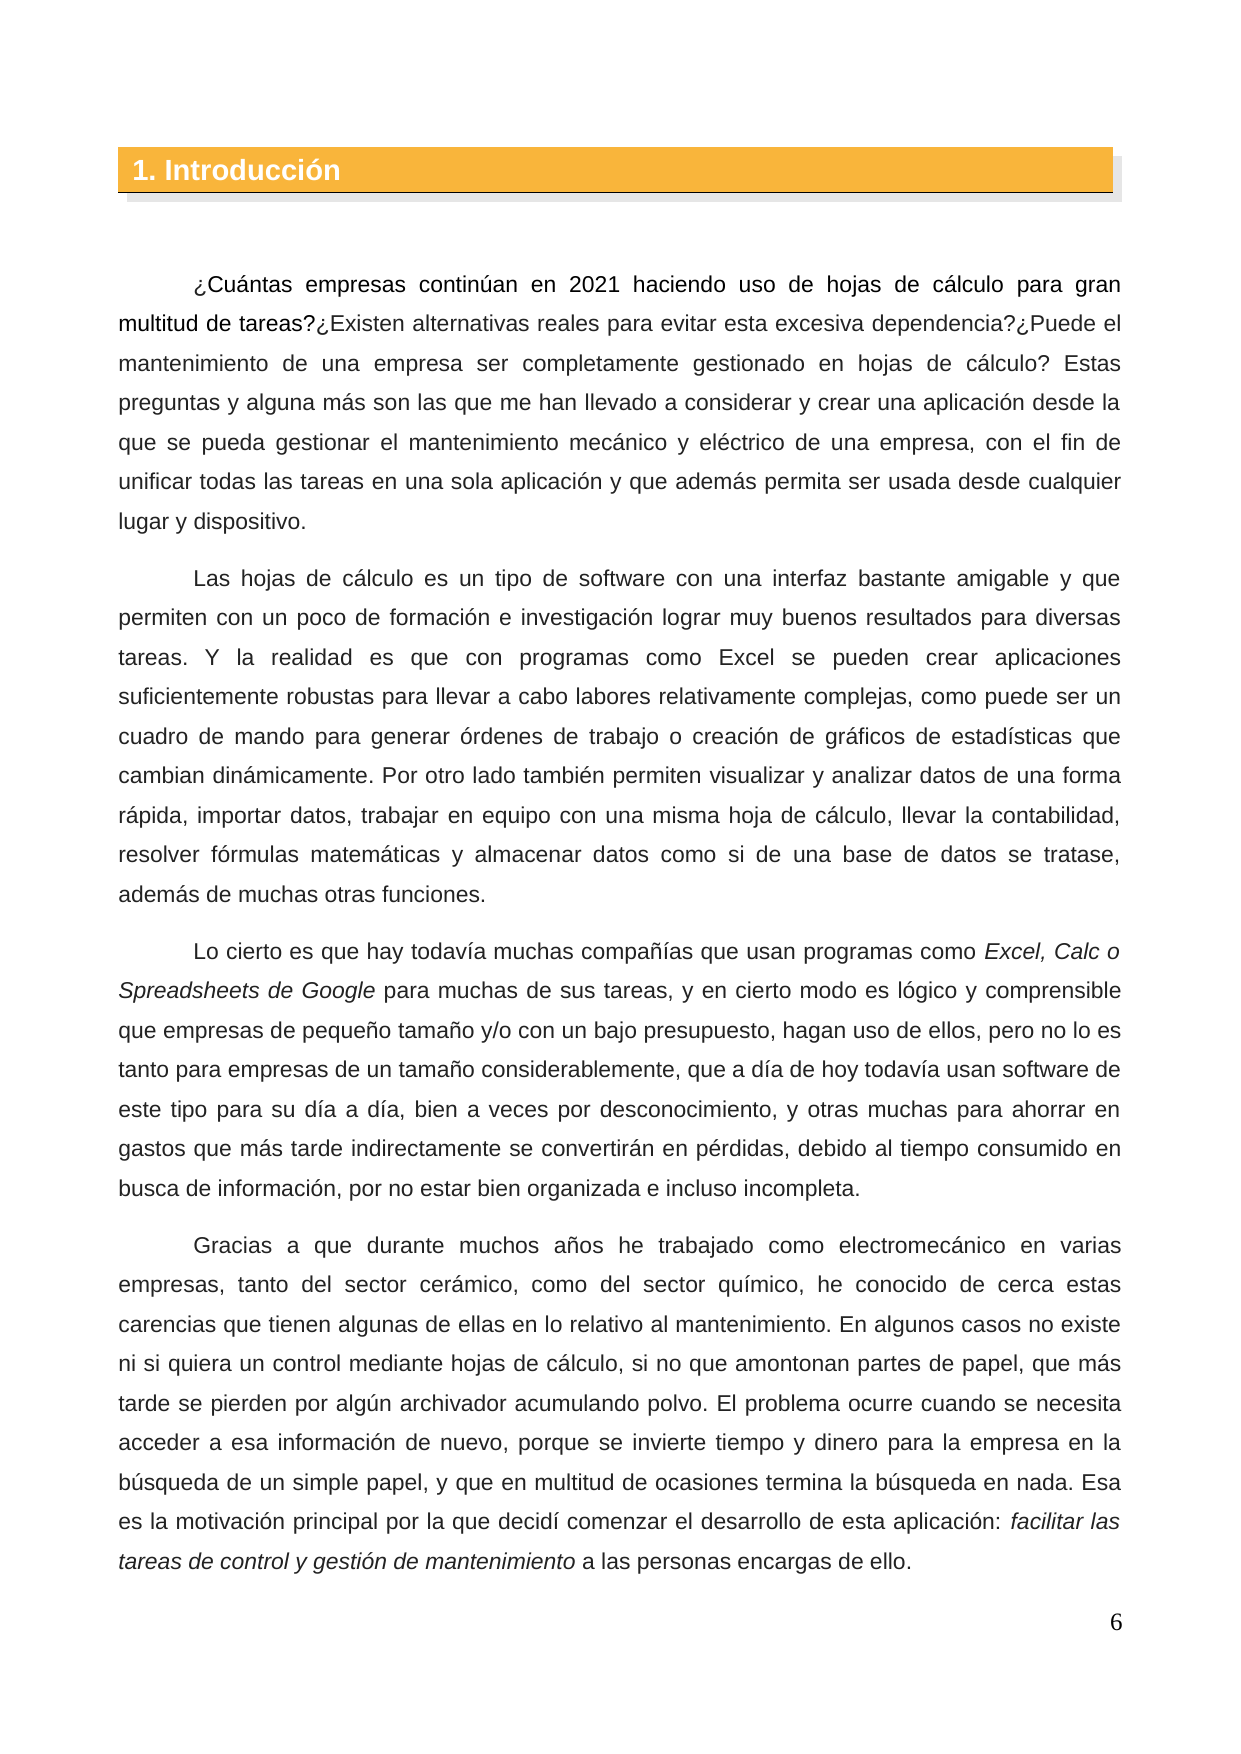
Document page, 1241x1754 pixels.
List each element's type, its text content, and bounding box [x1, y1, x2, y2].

table_header 1. Introducción [118, 147, 1113, 192]
text Las hojas de cálculo es un tipo de software con una interfaz bastante amigable y que permiten con un poco de formación e investigación lograr muy buenos resultados para diversas tareas. Y la realidad es que con programas como Excel se pueden crear aplicaciones suficientemente robustas para llevar a cabo labores relativamente complejas, como puede ser un cuadro de mando para generar órdenes de trabajo o creación de gráficos de estadísticas que cambian dinámicamente. Por otro lado también permiten visualizar y analizar datos de una forma rápida, importar datos, trabajar en equipo con una misma hoja de cálculo, llevar la contabilidad, resolver fórmulas matemáticas y almacenar datos como si de una base de datos se tratase, además de muchas otras funciones. [118, 565, 1122, 907]
text Lo cierto es que hay todavía muchas compañías que usan programas como Excel, Calc o Spreadsheets de Google para muchas de sus tareas, y en cierto modo es lógico y comprensible que empresas de pequeño tamaño y/o con un bajo presupuesto, hagan uso de ellos, pero no lo es tanto para empresas de un tamaño considerablemente, que a día de hoy todavía usan software de este tipo para su día a día, bien a veces por desconocimiento, y otras muchas para ahorrar en gastos que más tarde indirectamente se convertirán en pérdidas, debido al tiempo consumido en busca de información, por no estar bien organizada e incluso incompleta. [118, 938, 1122, 1201]
text Gracias a que durante muchos años he trabajado como electromecánico en varias empresas, tanto del sector cerámico, como del sector químico, he conocido de cerca estas carencias que tienen algunas de ellas en lo relativo al mantenimiento. En algunos casos no existe ni si quiera un control mediante hojas de cálculo, si no que amontonan partes de papel, que más tarde se pierden por algún archivador acumulando polvo. El problema ocurre cuando se necesita acceder a esa información de nuevo, porque se invierte tiempo y dinero para la empresa en la búsqueda de un simple papel, y que en multitud de ocasiones termina la búsqueda en nada. Esa es la motivación principal por la que decidí comenzar el desarrollo de esta aplicación: facilitar las tareas de control y gestión de mantenimiento a las personas encargas de ello. [118, 1232, 1122, 1574]
text ¿Cuántas empresas continúan en 2021 haciendo uso de hojas de cálculo para gran multitud de tareas?¿Existen alternativas reales para evitar esta excesiva dependencia?¿Puede el mantenimiento de una empresa ser completamente gestionado en hojas de cálculo? Estas preguntas y alguna más son las que me han llevado a considerar y crear una aplicación desde la que se pueda gestionar el mantenimiento mecánico y eléctrico de una empresa, con el fin de unificar todas las tareas en una sola aplicación y que además permita ser usada desde cualquier lugar y dispositivo. [118, 271, 1122, 534]
